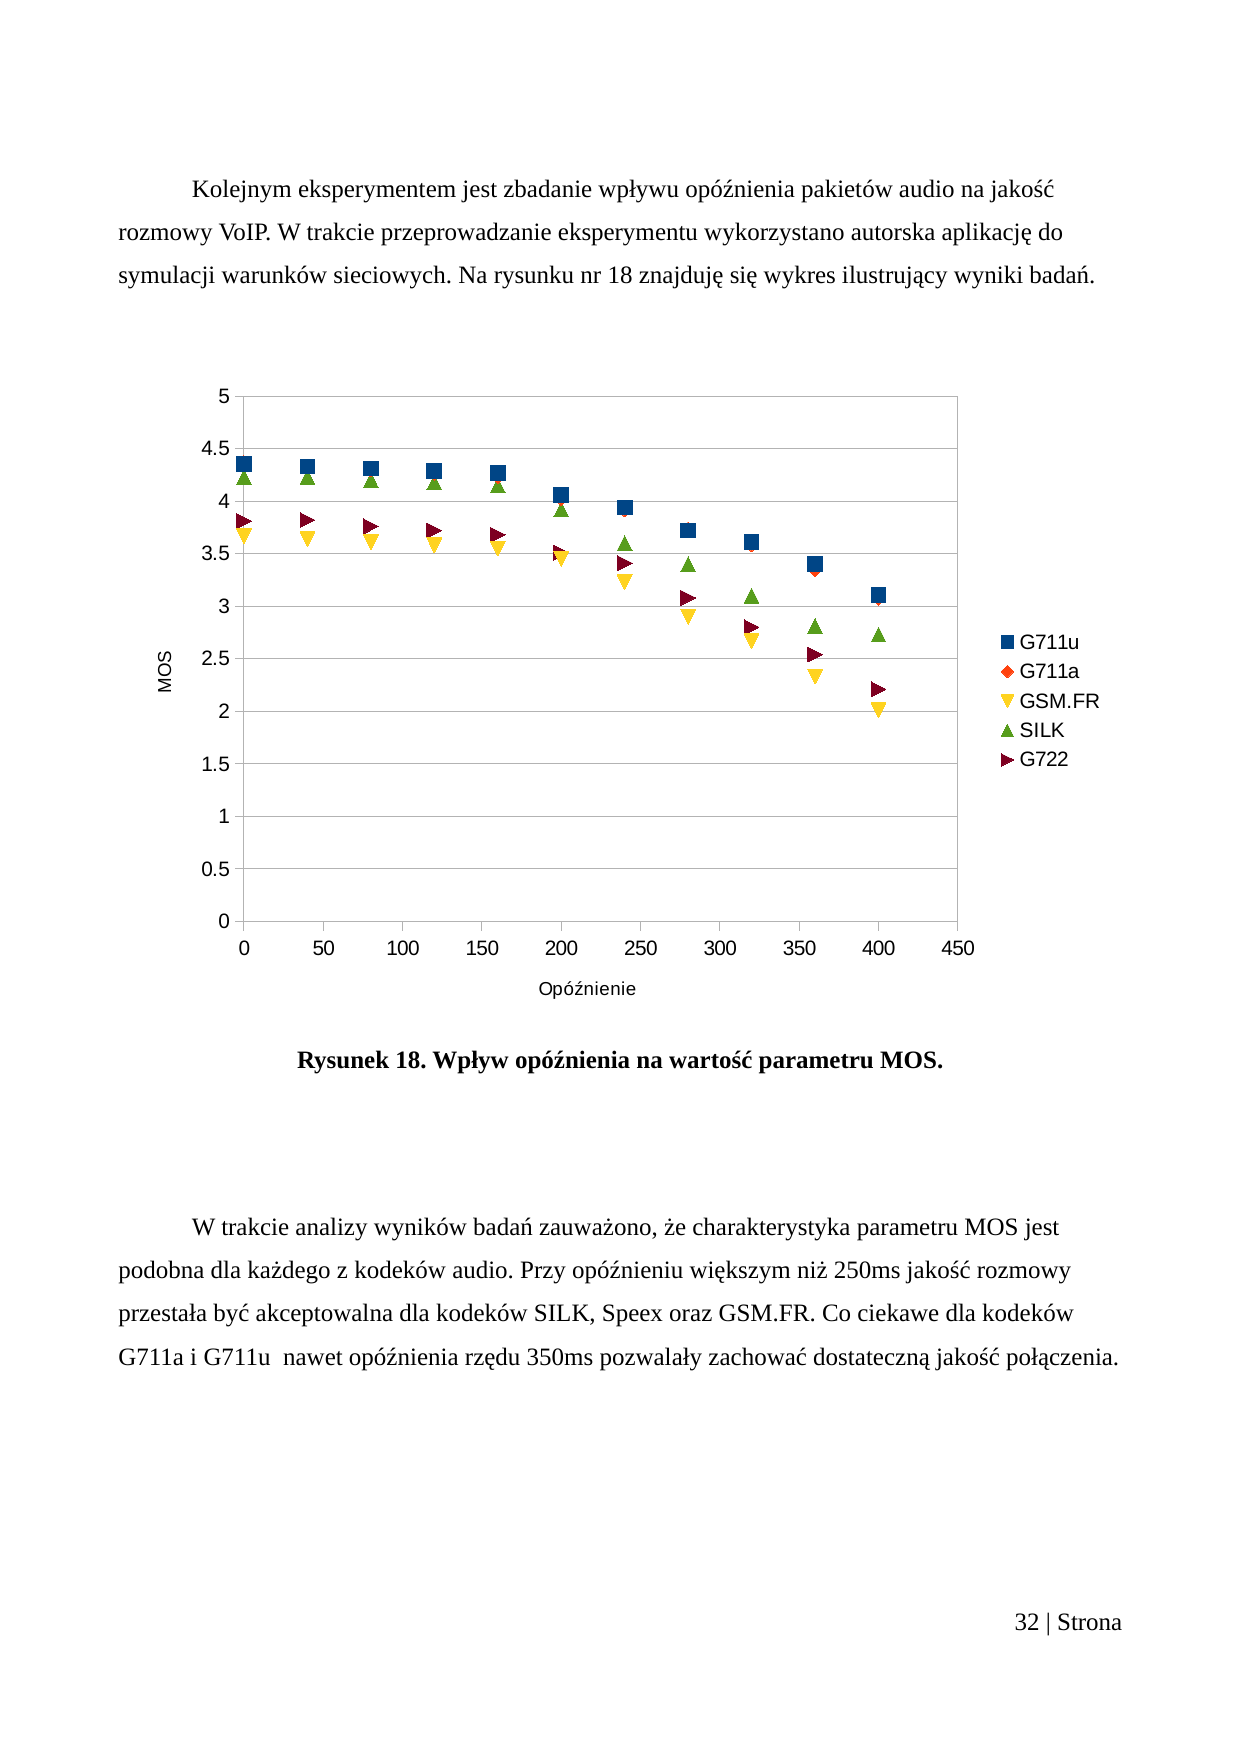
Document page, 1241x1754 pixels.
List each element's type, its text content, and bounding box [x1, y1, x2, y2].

text W trakcie analizy wyników badań zauważono, że charakterystyka parametru MOS jest podobna dla każdego z kodeków audio. Przy opóźnieniu większym niż 250ms jakość rozmowy przestała być akceptowalna dla kodeków SILK, Speex oraz GSM.FR. Co ciekawe dla kodeków G711a i G711u nawet opóźnienia rzędu 350ms pozwalały zachować dostateczną jakość połączenia. [118, 1212, 1122, 1370]
text Kolejnym eksperymentem jest zbadanie wpływu opóźnienia pakietów audio na jakość rozmowy VoIP. W trakcie przeprowadzanie eksperymentu wykorzystano autorska aplikację do symulacji warunków sieciowych. Na rysunku nr 18 znajduję się wykres ilustrujący wyniki badań. [118, 174, 1122, 289]
text Rysunek 18. Wpływ opóźnienia na wartość parametru MOS. [118, 371, 1122, 1074]
